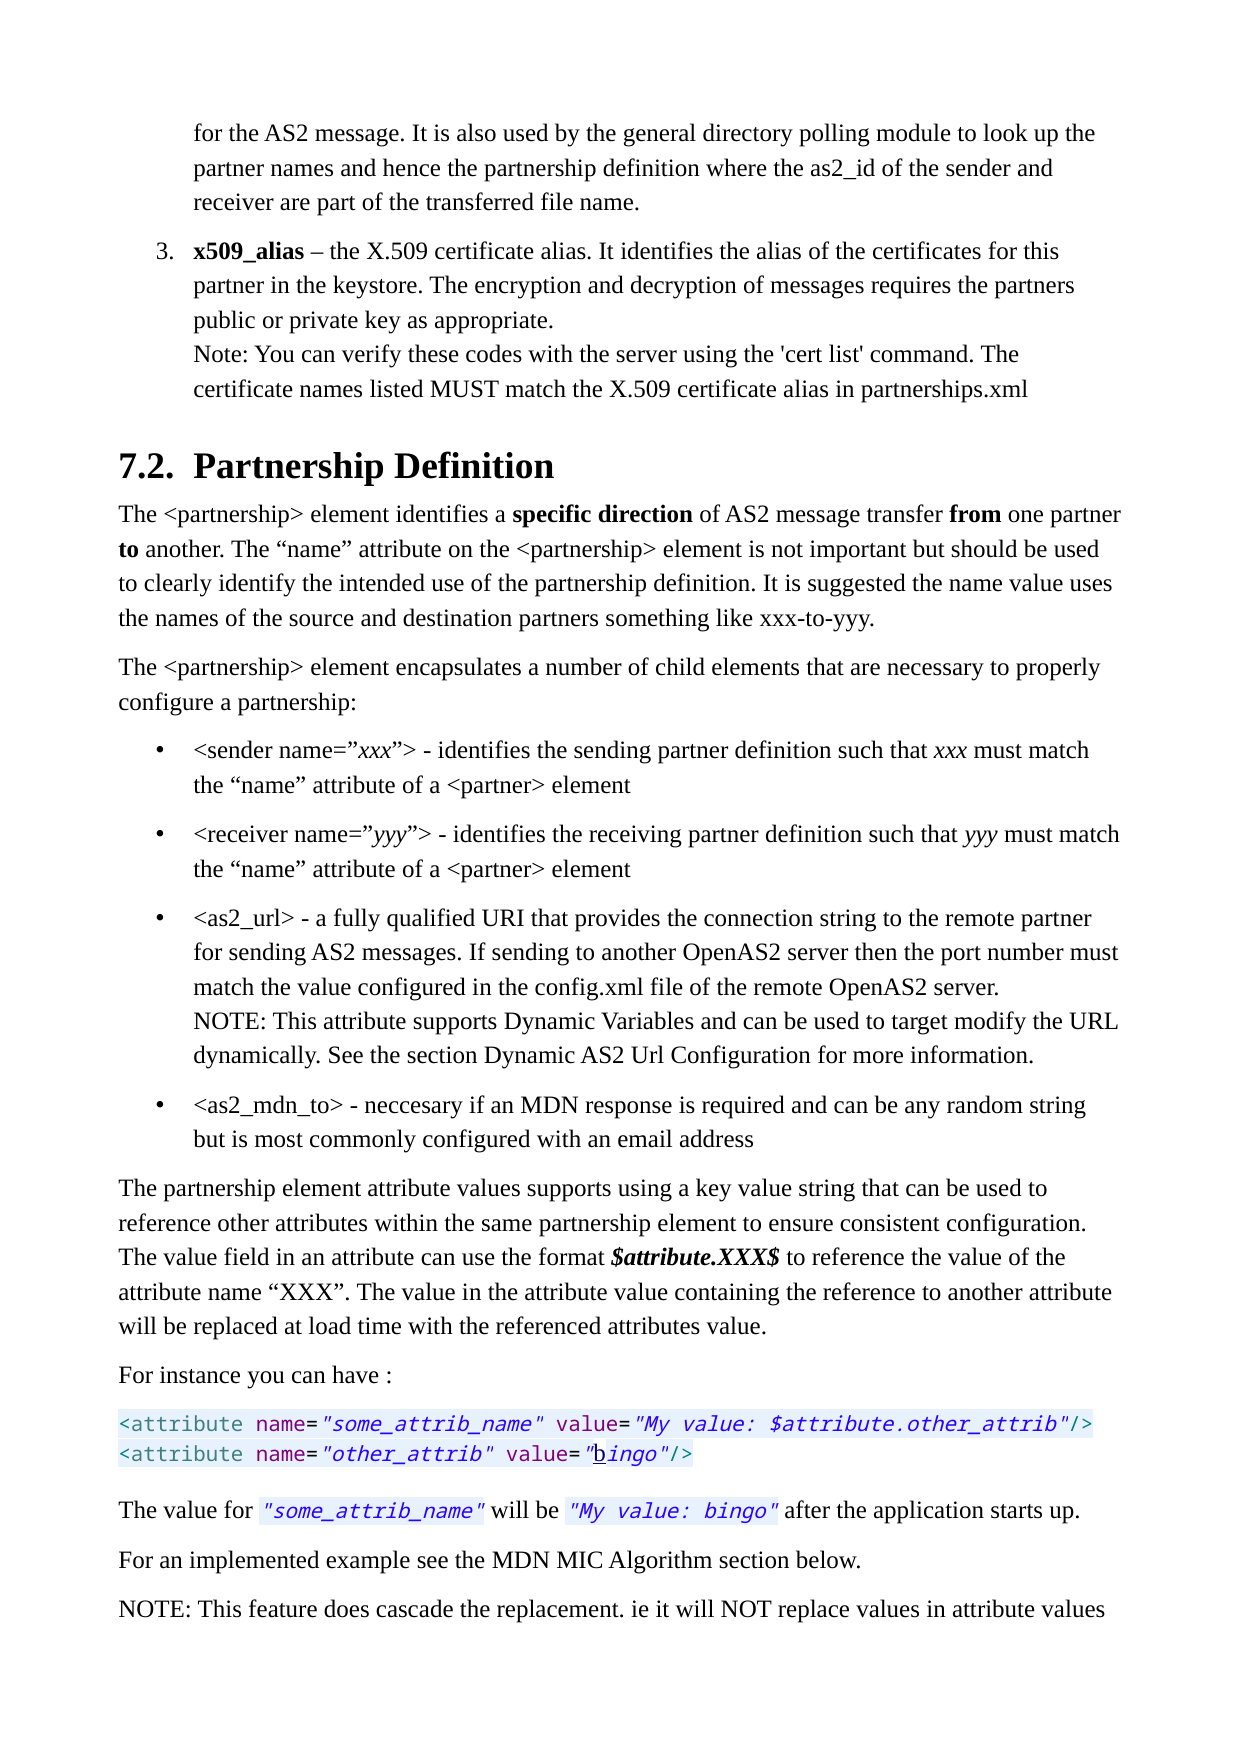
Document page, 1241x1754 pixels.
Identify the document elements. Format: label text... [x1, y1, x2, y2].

list <as2_url> - a fully qualified URI that provides the connection string to the remote partner for sending AS2 messages. If sending to another OpenAS2 server then the port number must match the value configured in the config.xml file of the remote OpenAS2 server. NOTE: This attribute supports Dynamic Variables and can be used to target modify the URL dynamically. See the section Dynamic AS2 Url Configuration for more information. [156, 903, 1122, 1069]
list x509_alias – the X.509 certificate alias. It identifies the alias of the certificates for this partner in the keystore. The encryption and decryption of messages requires the partners public or private key as appropriate. Note: You can verify these codes with the server using the 'cert list' command. The certificate names listed MUST match the X.509 certificate alias in partnerships.xml [156, 236, 1122, 403]
text NOTE: This feature does cascade the replacement. ie it will NOT replace values in attribute values [118, 1594, 1122, 1623]
text <attribute name="other_attrib" value="bingo"/> [118, 1438, 1122, 1467]
list <as2_mdn_to> - neccesary if an MDN response is required and can be any random string but is most commonly configured with an email address [156, 1090, 1122, 1153]
text The <partnership> element encapsulates a number of child elements that are necessary to properly configure a partnership: [118, 652, 1122, 715]
list for the AS2 message. It is also used by the general directory polling module to look up the partner names and hence the partnership definition where the as2_id of the sender and receiver are part of the transferred file name. [156, 118, 1122, 216]
list <sender name=”xxx”> - identifies the sending partner definition such that xxx must match the “name” attribute of a <partner> element [156, 736, 1122, 799]
subtitle Partnership Definition [118, 444, 1122, 487]
text <attribute name="some_attrib_name" value="My value: $attribute.other_attrib"/> [118, 1409, 1122, 1438]
text The value for "some_attrib_name" will be "My value: bingo" after the application starts up. [118, 1496, 1122, 1525]
text For an implemented example see the MDN MIC Algorithm section below. [118, 1546, 1122, 1574]
list <receiver name=”yyy”> - identifies the receiving partner definition such that yyy must match the “name” attribute of a <partner> element [156, 819, 1122, 882]
text For instance you can have : [118, 1360, 1122, 1389]
text The <partnership> element identifies a specific direction of AS2 message transfer from one partner to another. The “name” attribute on the <partnership> element is not important but should be used to clearly identify the intended use of the partnership definition. It is suggested the name value uses the names of the source and destination partners something like xxx-to-yyy. [118, 499, 1122, 632]
text The partnership element attribute values supports using a key value string that can be used to reference other attributes within the same partnership element to ensure consistent configuration. The value field in an attribute can use the format $attribute.XXX$ to reference the value of the attribute name “XXX”. The value in the attribute value containing the reference to another attribute will be replaced at load time with the referenced attributes value. [118, 1173, 1122, 1340]
